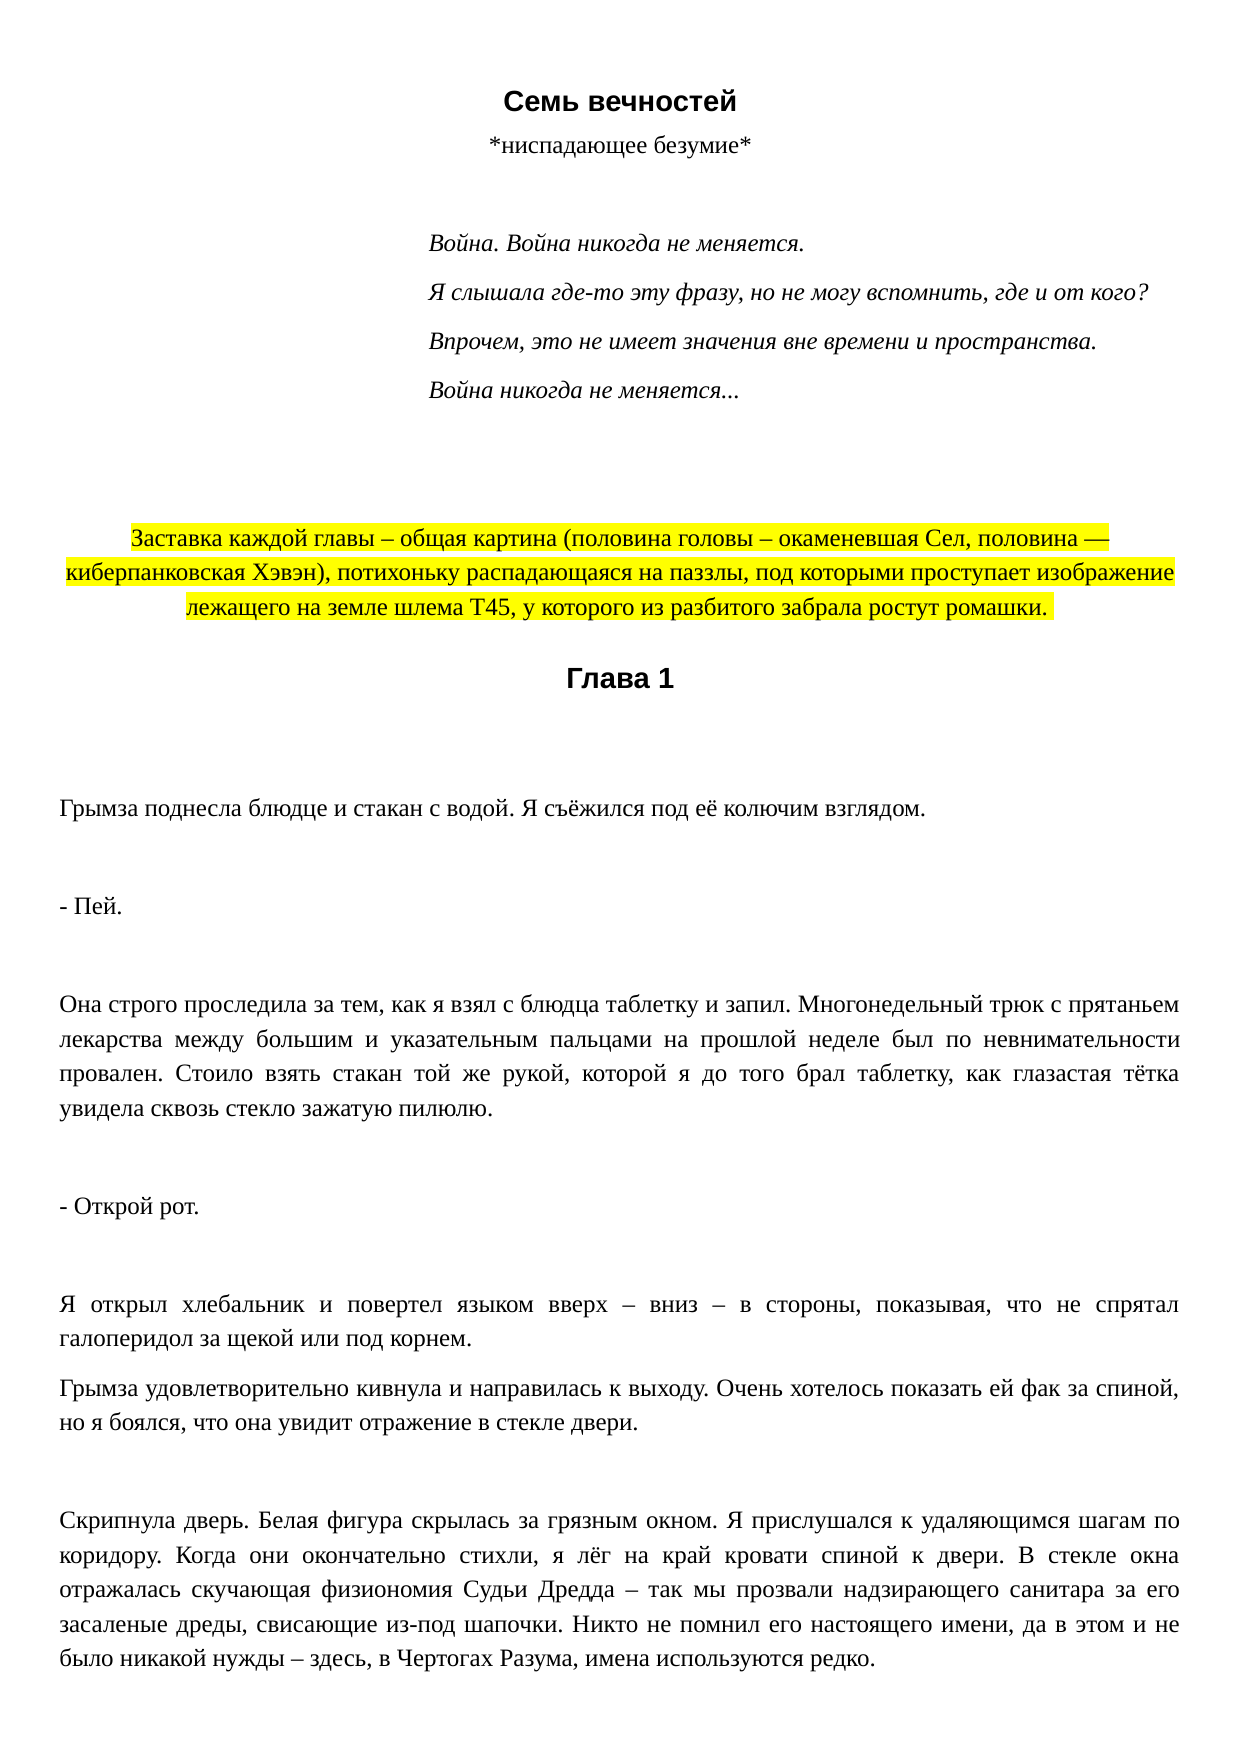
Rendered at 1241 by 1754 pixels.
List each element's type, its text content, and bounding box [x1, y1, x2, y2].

text Война. Война никогда не меняется. [428, 228, 1181, 257]
text Она строго проследила за тем, как я взял с блюдца таблетку и запил. Многонедельный трюк с прятаньем лекарства между большим и указательным пальцами на прошлой неделе был по невнимательности провален. Стоило взять стакан той же рукой, которой я до того брал таблетку, как глазастая тётка увидела сквозь стекло зажатую пилюлю. [59, 989, 1181, 1122]
text - Пей. [59, 891, 1181, 920]
text Грымза поднесла блюдце и стакан с водой. Я съёжился под её колючим взглядом. [59, 793, 1181, 822]
text Заставка каждой главы – общая картина (половина головы – окаменевшая Сел, половина — киберпанковская Хэвэн), потихоньку распадающаяся на паззлы, под которыми проступает изображение лежащего на земле шлема Т45, у которого из разбитого забрала ростут ромашки. [59, 523, 1181, 620]
text Впрочем, это не имеет значения вне времени и пространства. [428, 326, 1181, 355]
text *ниспадающее безумие* [59, 130, 1181, 159]
text Грымза удовлетворительно кивнула и направилась к выходу. Очень хотелось показать ей фак за спиной, но я боялся, что она увидит отражение в стекле двери. [59, 1373, 1181, 1436]
text Война никогда не меняется... [428, 375, 1181, 404]
text - Открой рот. [59, 1191, 1181, 1220]
text Я слышала где-то эту фразу, но не могу вспомнить, где и от кого? [428, 277, 1181, 306]
text Скрипнула дверь. Белая фигура скрылась за грязным окном. Я прислушался к удаляющимся шагам по коридору. Когда они окончательно стихли, я лёг на край кровати спиной к двери. В стекле окна отражалась скучающая физиономия Судьи Дредда – так мы прозвали надзирающего санитара за его засаленые дреды, свисающие из-под шапочки. Никто не помнил его настоящего имени, да в этом и не было никакой нужды – здесь, в Чертогах Разума, имена используются редко. [59, 1505, 1181, 1672]
subtitle Семь вечностей [59, 84, 1181, 118]
text Я открыл хлебальник и повертел языком вверх – вниз – в стороны, показывая, что не спрятал галоперидол за щекой или под корнем. [59, 1289, 1181, 1352]
subtitle Глава 1 [59, 661, 1181, 695]
